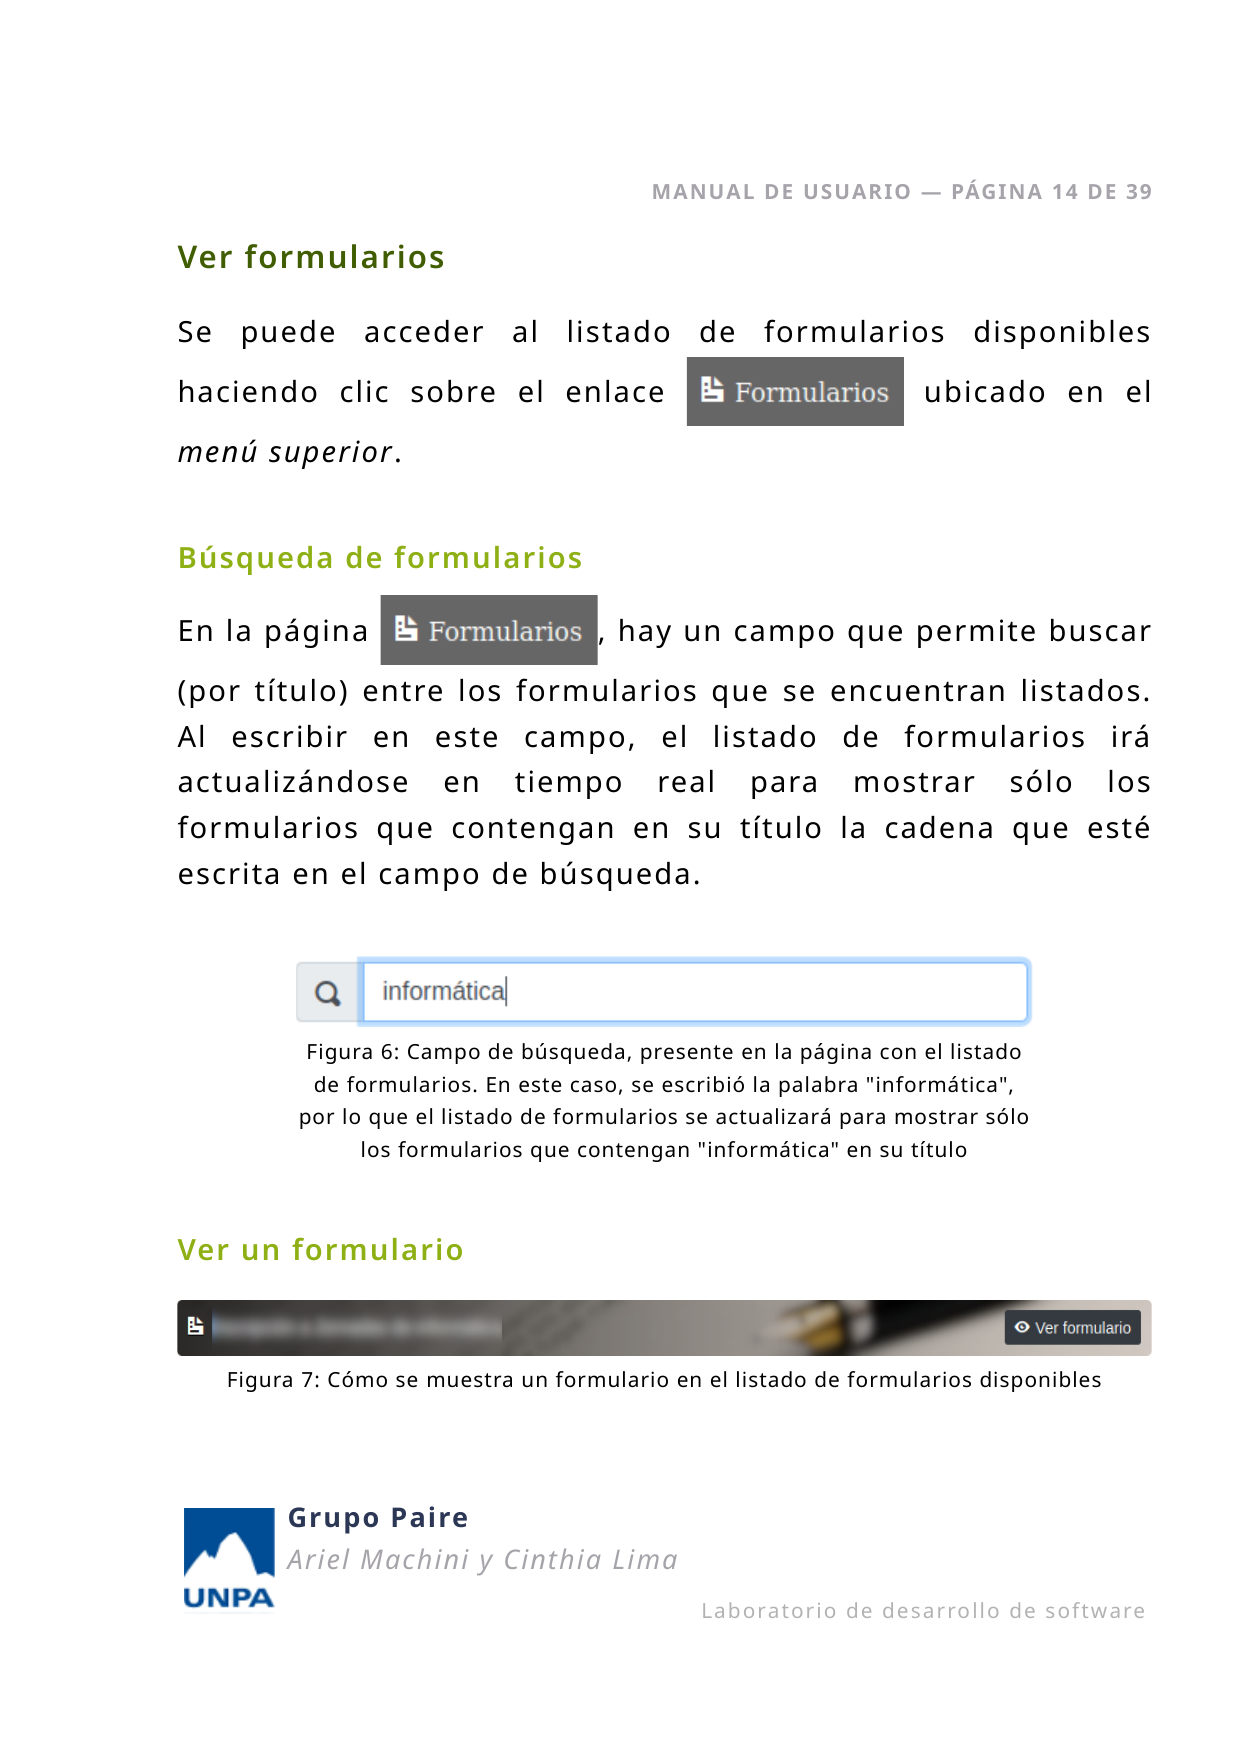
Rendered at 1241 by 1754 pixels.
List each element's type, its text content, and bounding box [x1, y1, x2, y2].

text Figura 7: Cómo se muestra un formulario en el listado de formularios disponibles [177, 1356, 1152, 1394]
subtitle Ver formularios [177, 235, 1152, 278]
picture [177, 1300, 1152, 1356]
picture [380, 595, 598, 665]
text En la página , hay un campo que permite buscar (por título) entre los formularios que se encuentran listados. Al escribir en este campo, el listado de formularios irá actualizándose en tiempo real para mostrar sólo los formularios que contengan en su título la cadena que esté escrita en el campo de búsqueda. [177, 596, 1152, 893]
picture [686, 357, 904, 426]
text Figura 6: Campo de búsqueda, presente en la página con el listado de formularios. En este caso, se escribió la palabra "informática", por lo que el listado de formularios se actualizará para mostrar sólo los formularios que contengan "informática" en su título [296, 1027, 1032, 1163]
text Se puede acceder al listado de formularios disponibles haciendo clic sobre el enlace ubicado en el menú superior. [177, 311, 1152, 471]
picture [296, 956, 1033, 1027]
subtitle Ver un formulario [177, 1230, 1152, 1269]
subtitle Búsqueda de formularios [177, 538, 1152, 577]
picture [184, 1508, 275, 1614]
